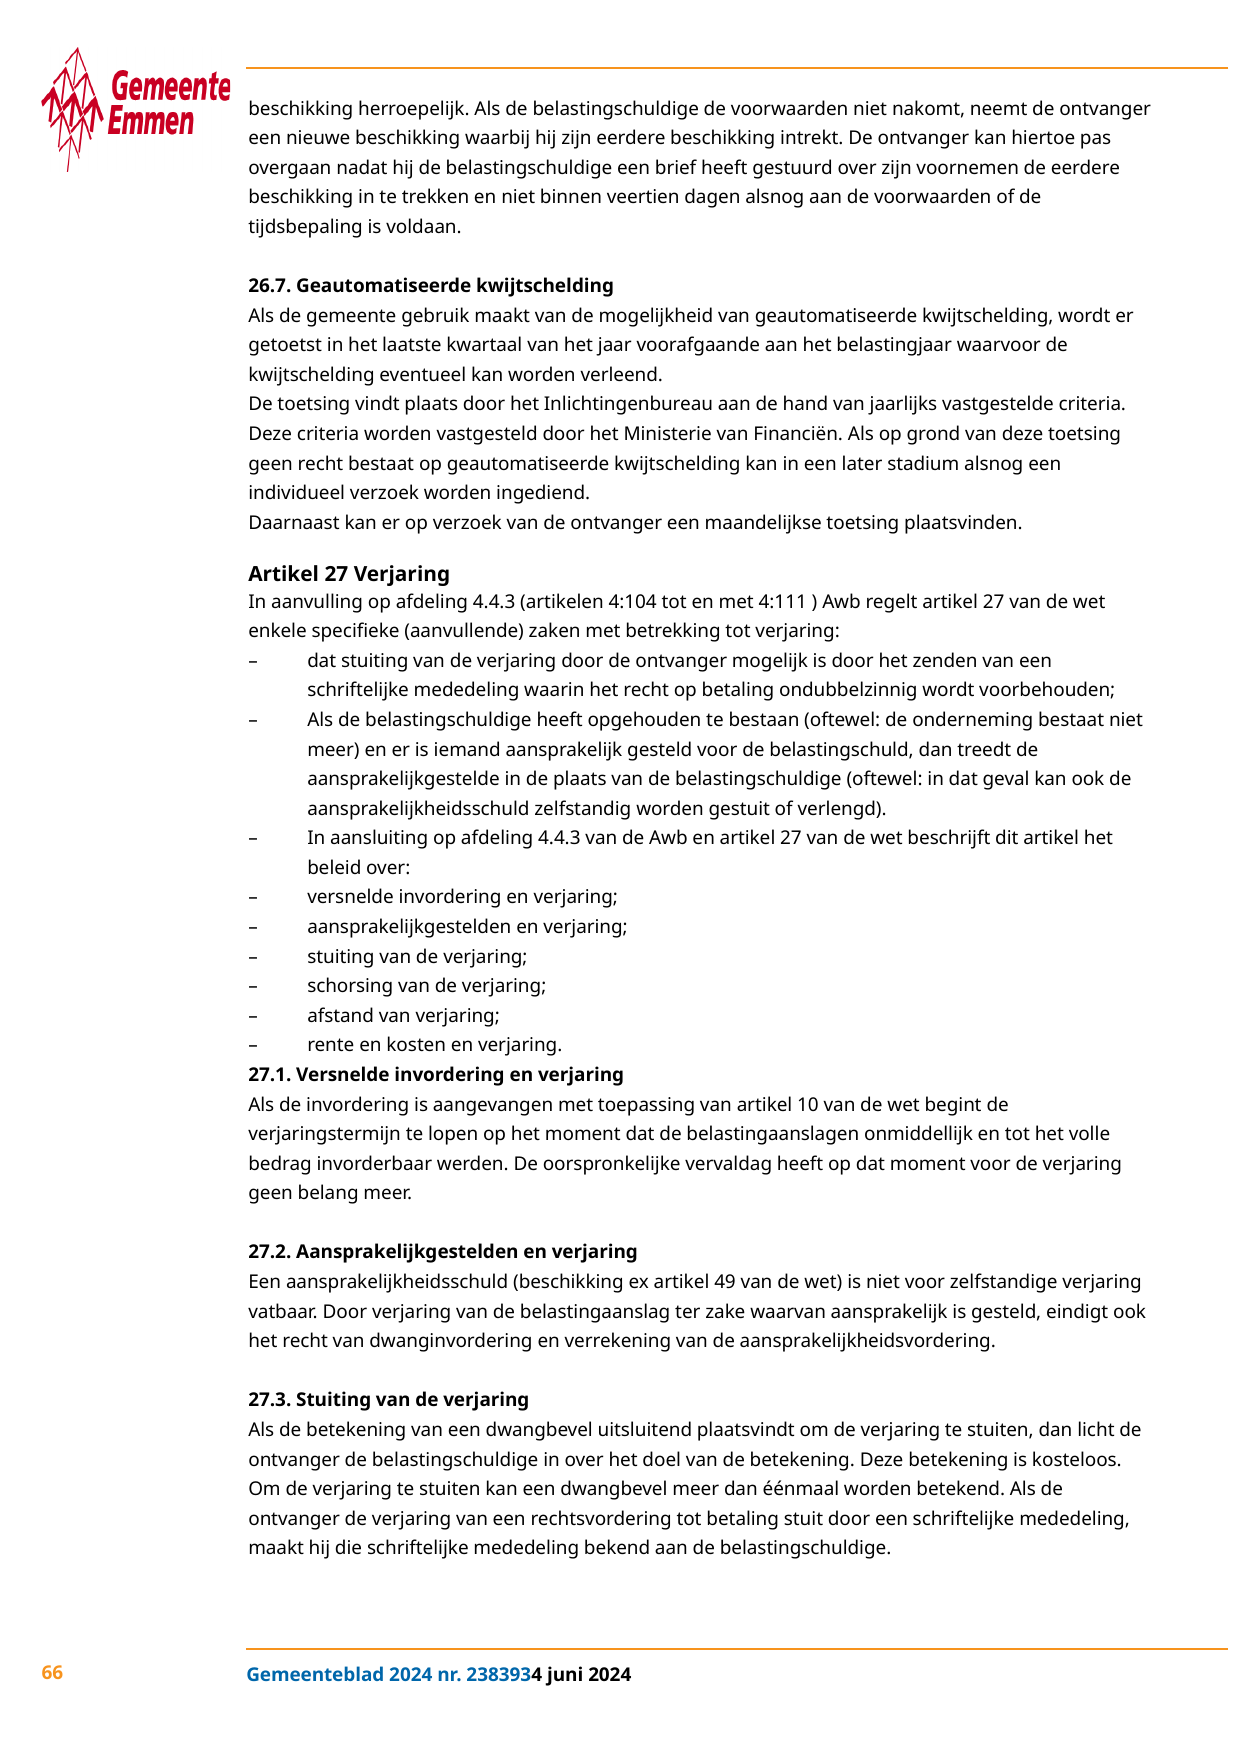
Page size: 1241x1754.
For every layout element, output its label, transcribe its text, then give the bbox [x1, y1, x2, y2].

text Artikel 27 Verjaring [248, 559, 1152, 588]
text Om de verjaring te stuiten kan een dwangbevel meer dan éénmaal worden betekend. Als de ontvanger de verjaring van een rechtsvordering tot betaling stuit door een schriftelijke mededeling, maakt hij die schriftelijke mededeling bekend aan de belastingschuldige. [248, 1475, 1152, 1560]
picture [41, 47, 231, 172]
list aansprakelijkgestelden en verjaring; [248, 913, 1152, 939]
text 27.2. Aansprakelijkgestelden en verjaring [248, 1239, 1152, 1264]
list afstand van verjaring; [248, 1002, 1152, 1028]
text Een aansprakelijkheidsschuld (beschikking ex artikel 49 van de wet) is niet voor zelfstandige verjaring vatbaar. Door verjaring van de belastingaanslag ter zake waarvan aansprakelijk is gesteld, eindigt ook het recht van dwanginvordering en verrekening van de aansprakelijkheidsvordering. [248, 1268, 1152, 1353]
text 27.1. Versnelde invordering en verjaring [248, 1061, 1152, 1087]
text In aanvulling op afdeling 4.4.3 (artikelen 4:104 tot en met 4:111 ) Awb regelt artikel 27 van de wet enkele specifieke (aanvullende) zaken met betrekking tot verjaring: [248, 588, 1152, 643]
text Daarnaast kan er op verzoek van de ontvanger een maandelijkse toetsing plaatsvinden. [248, 509, 1152, 535]
list versnelde invordering en verjaring; [248, 884, 1152, 909]
text beschikking herroepelijk. Als de belastingschuldige de voorwaarden niet nakomt, neemt de ontvanger een nieuwe beschikking waarbij hij zijn eerdere beschikking intrekt. De ontvanger kan hiertoe pas overgaan nadat hij de belastingschuldige een brief heeft gestuurd over zijn voornemen de eerdere beschikking in te trekken en niet binnen veertien dagen alsnog aan de voorwaarden of de tijdsbepaling is voldaan. [248, 95, 1152, 239]
list schorsing van de verjaring; [248, 972, 1152, 998]
text Als de gemeente gebruik maakt van de mogelijkheid van geautomatiseerde kwijtschelding, wordt er getoetst in het laatste kwartaal van het jaar voorafgaande aan het belastingjaar waarvoor de kwijtschelding eventueel kan worden verleend. [248, 302, 1152, 387]
text 27.3. Stuiting van de verjaring [248, 1387, 1152, 1412]
text 26.7. Geautomatiseerde kwijtschelding [248, 272, 1152, 298]
list Als de belastingschuldige heeft opgehouden te bestaan (oftewel: de onderneming bestaat niet meer) en er is iemand aansprakelijk gesteld voor de belastingschuld, dan treedt de aansprakelijkgestelde in de plaats van de belastingschuldige (oftewel: in dat geval kan ook de aansprakelijkheidsschuld zelfstandig worden gestuit of verlengd). [248, 706, 1152, 821]
text De toetsing vindt plaats door het Inlichtingenbureau aan de hand van jaarlijks vastgestelde criteria. Deze criteria worden vastgesteld door het Ministerie van Financiën. Als op grond van deze toetsing geen recht bestaat op geautomatiseerde kwijtschelding kan in een later stadium alsnog een individueel verzoek worden ingediend. [248, 391, 1152, 505]
text Als de betekening van een dwangbevel uitsluitend plaatsvindt om de verjaring te stuiten, dan licht de ontvanger de belastingschuldige in over het doel van de betekening. Deze betekening is kosteloos. [248, 1416, 1152, 1471]
list In aansluiting op afdeling 4.4.3 van de Awb en artikel 27 van de wet beschrijft dit artikel het beleid over: [248, 824, 1152, 880]
text Als de invordering is aangevangen met toepassing van artikel 10 van de wet begint de verjaringstermijn te lopen op het moment dat de belastingaanslagen onmiddellijk en tot het volle bedrag invorderbaar werden. De oorspronkelijke vervaldag heeft op dat moment voor de verjaring geen belang meer. [248, 1091, 1152, 1205]
list dat stuiting van de verjaring door de ontvanger mogelijk is door het zenden van een schriftelijke mededeling waarin het recht op betaling ondubbelzinnig wordt voorbehouden; [248, 647, 1152, 702]
list stuiting van de verjaring; [248, 943, 1152, 968]
list rente en kosten en verjaring. [248, 1032, 1152, 1057]
